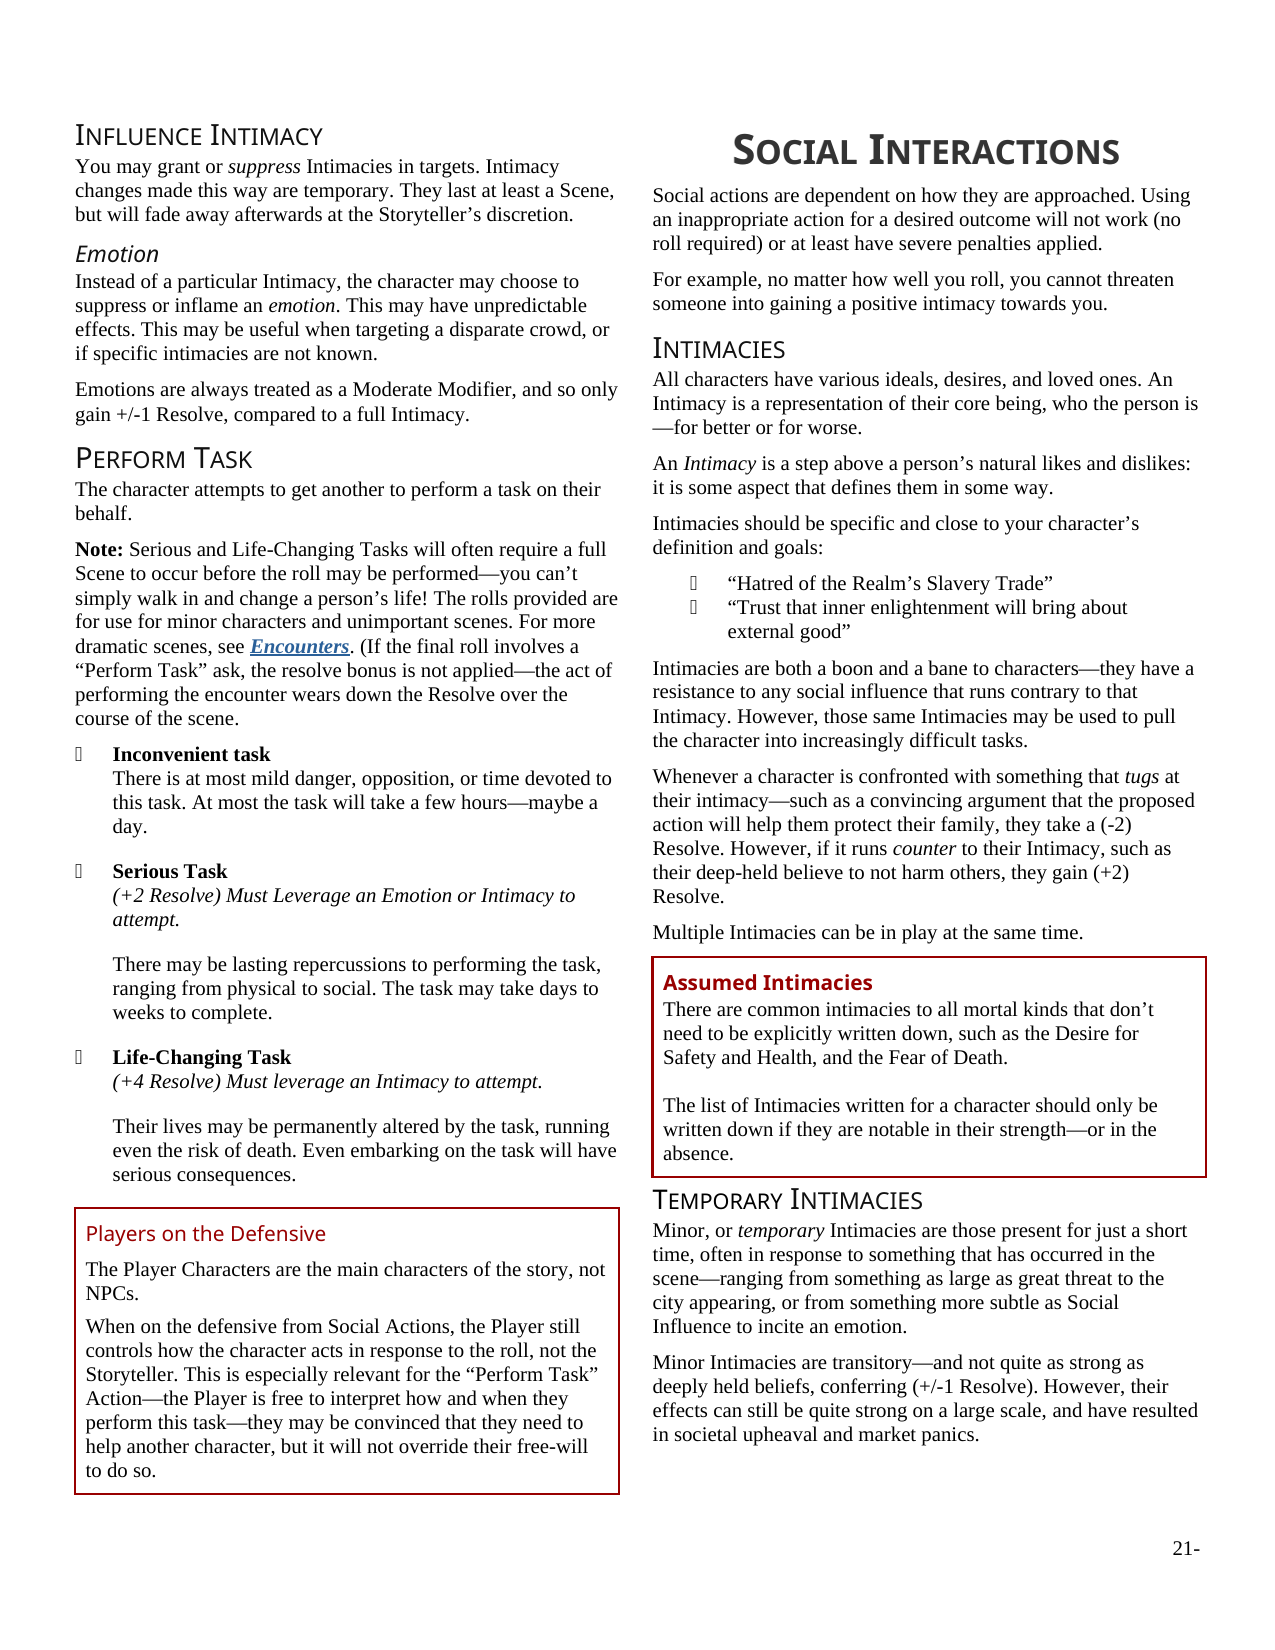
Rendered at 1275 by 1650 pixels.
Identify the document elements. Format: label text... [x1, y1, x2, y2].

text Note: Serious and Life-Changing Tasks will often require a full Scene to occur before the roll may be performed—you can’t simply walk in and change a person’s life! The rolls provided are for use for minor characters and unimportant scenes. For more dramatic scenes, see Encounters. (If the final roll involves a “Perform Task” ask, the resolve bonus is not applied—the act of performing the encounter wears down the Resolve over the course of the scene. [75, 537, 622, 730]
list Life-Changing Task (+4 Resolve) Must leverage an Intimacy to attempt. [75, 1045, 622, 1093]
table_header Players on the Defensive The Player Characters are the main characters of the story, not NPCs. When on the defensive from Social Actions, the Player still controls how the character acts in response to the roll, not the Storyteller. This is especially relevant for the “Perform Task” Action—the Player is free to interpret how and when they perform this task—they may be convinced that they need to help another character, but it will not override their free-will to do so. [76, 1209, 618, 1493]
list Inconvenient task There is at most mild danger, opposition, or time devoted to this task. At most the task will take a few hours—maybe a day. [75, 742, 622, 838]
text You may grant or suppress Intimacies in targets. Intimacy changes made this way are temporary. They last at least a Scene, but will fade away afterwards at the Storyteller’s discretion. [75, 154, 622, 226]
list Serious Task (+2 Resolve) Must Leverage an Emotion or Intimacy to attempt. [75, 859, 622, 931]
table_header Assumed Intimacies There are common intimacies to all mortal kinds that don’t need to be explicitly written down, such as the Desire for Safety and Health, and the Fear of Death. The list of Intimacies written for a character should only be written down if they are notable in their strength—or in the absence. [654, 958, 1205, 1176]
subtitle Intimacies [652, 327, 1200, 367]
text Intimacies should be specific and close to your character’s definition and goals: [652, 511, 1200, 559]
list There may be lasting repercussions to performing the task, ranging from physical to social. The task may take days to weeks to complete. [75, 952, 622, 1024]
subtitle Perform Task [75, 437, 622, 477]
text Minor Intimacies are transitory—and not quite as strong as deeply held beliefs, conferring (+/-1 Resolve). However, their effects can still be quite strong on a large scale, and have resulted in societal upheaval and market panics. [652, 1350, 1200, 1446]
text Whenever a character is confronted with something that tugs at their intimacy—such as a convincing argument that the proposed action will help them protect their family, they take a (-2) Resolve. However, if it runs counter to their Intimacy, such as their deep-held believe to not harm others, they gain (+2) Resolve. [652, 764, 1200, 908]
text Social actions are dependent on how they are approached. Using an inappropriate action for a desired outcome will not work (no roll required) or at least have severe penalties applied. [652, 183, 1200, 255]
list “Hatred of the Realm’s Slavery Trade” [690, 571, 1200, 595]
subtitle Temporary Intimacies [652, 1178, 1200, 1218]
text Emotions are always treated as a Moderate Modifier, and so only gain +/-1 Resolve, compared to a full Intimacy. [75, 377, 622, 426]
text Intimacies are both a boon and a bane to characters—they have a resistance to any social influence that runs contrary to that Intimacy. However, those same Intimacies may be used to pull the character into increasingly difficult tasks. [652, 655, 1200, 752]
text All characters have various ideals, desires, and loved ones. An Intimacy is a representation of their core being, who the person is—for better or for worse. [652, 367, 1200, 439]
list Their lives may be permanently altered by the task, running even the risk of death. Even embarking on the task will have serious consequences. [75, 1114, 622, 1186]
text An Intimacy is a step above a person’s natural likes and dislikes: it is some aspect that defines them in some way. [652, 451, 1200, 499]
subtitle Social Interactions [652, 120, 1200, 177]
text The character attempts to get another to perform a task on their behalf. [75, 477, 622, 525]
subtitle Emotion [75, 238, 622, 269]
subtitle Influence Intimacy [75, 114, 622, 154]
text Minor, or temporary Intimacies are those present for just a short time, often in response to something that has occurred in the scene—ranging from something as large as great threat to the city appearing, or from something more subtle as Social Influence to incite an emotion. [652, 1218, 1200, 1338]
text Multiple Intimacies can be in play at the same time. [652, 920, 1200, 944]
text Instead of a particular Intimacy, the character may choose to suppress or inflame an emotion. This may have unpredictable effects. This may be useful when targeting a disparate crowd, or if specific intimacies are not known. [75, 269, 622, 365]
text For example, no matter how well you roll, you cannot threaten someone into gaining a positive intimacy towards you. [652, 267, 1200, 315]
list “Trust that inner enlightenment will bring about external good” [690, 595, 1200, 643]
